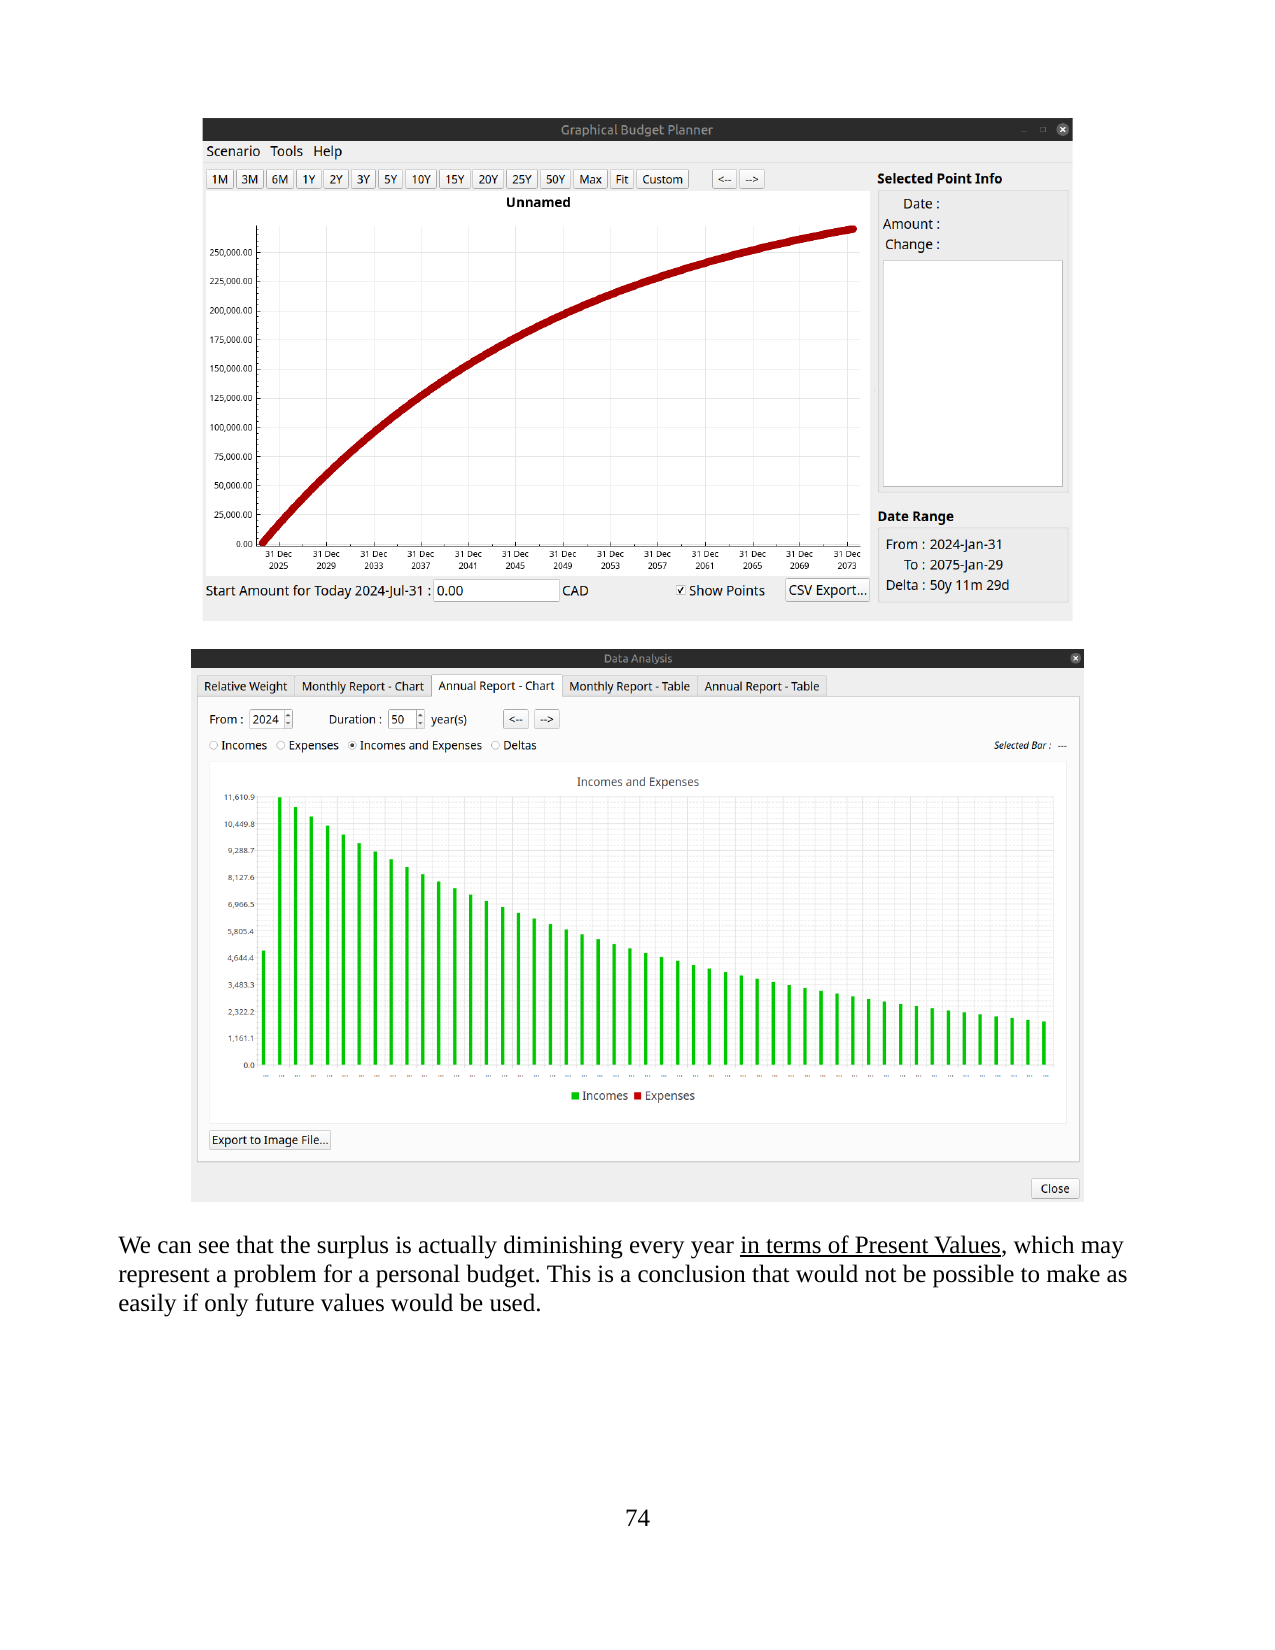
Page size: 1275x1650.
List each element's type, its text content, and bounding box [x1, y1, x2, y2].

text We can see that the surplus is actually diminishing every year in terms of Present Values, which may represent a problem for a personal budget. This is a conclusion that would not be possible to make as easily if only future values would be used. [118, 1230, 1157, 1316]
picture [191, 649, 1084, 1202]
picture [202, 118, 1073, 621]
